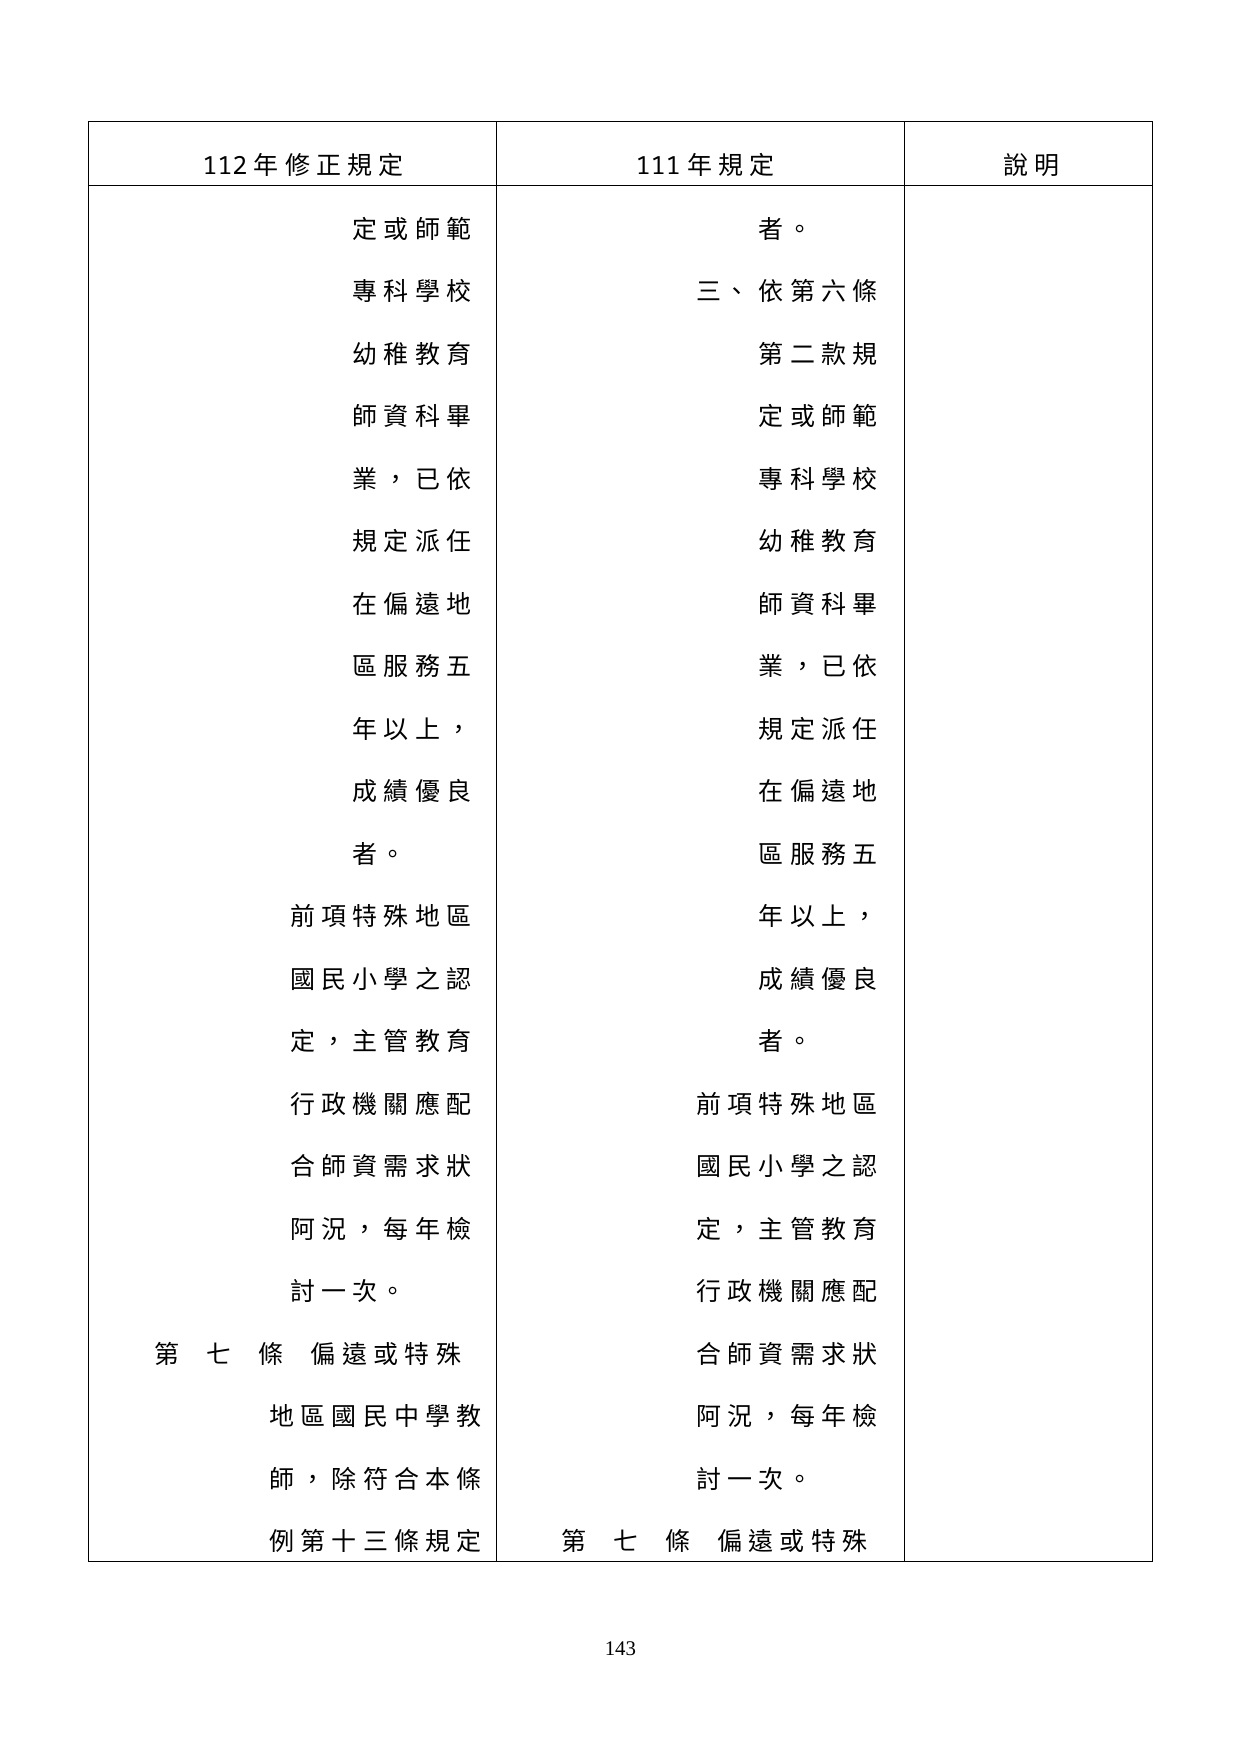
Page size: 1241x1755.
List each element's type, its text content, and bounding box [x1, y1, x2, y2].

table_cell 者。 三、依第六條第二款規定或師範專科學校幼稚教育師資科畢業，已依規定派任在偏遠地區服務五年以上，成績優良者。 前項特殊地區國民小學之認定，主管教育行政機關應配合師資需求狀阿況，每年檢討一次。 第 七 條 偏遠或特殊 [497, 186, 904, 1561]
table_cell [905, 186, 1152, 1561]
table_cell 定或師範專科學校幼稚教育師資科畢業，已依規定派任在偏遠地區服務五年以上，成績優良者。 前項特殊地區國民小學之認定，主管教育行政機關應配合師資需求狀阿況，每年檢討一次。 第 七 條 偏遠或特殊地區國民中學教師，除符合本條例第十三條規定 [89, 186, 496, 1561]
table_header 112年修正規定 [89, 122, 496, 185]
table_header 說明 [905, 122, 1152, 185]
table_header 111年規定 [497, 122, 904, 185]
